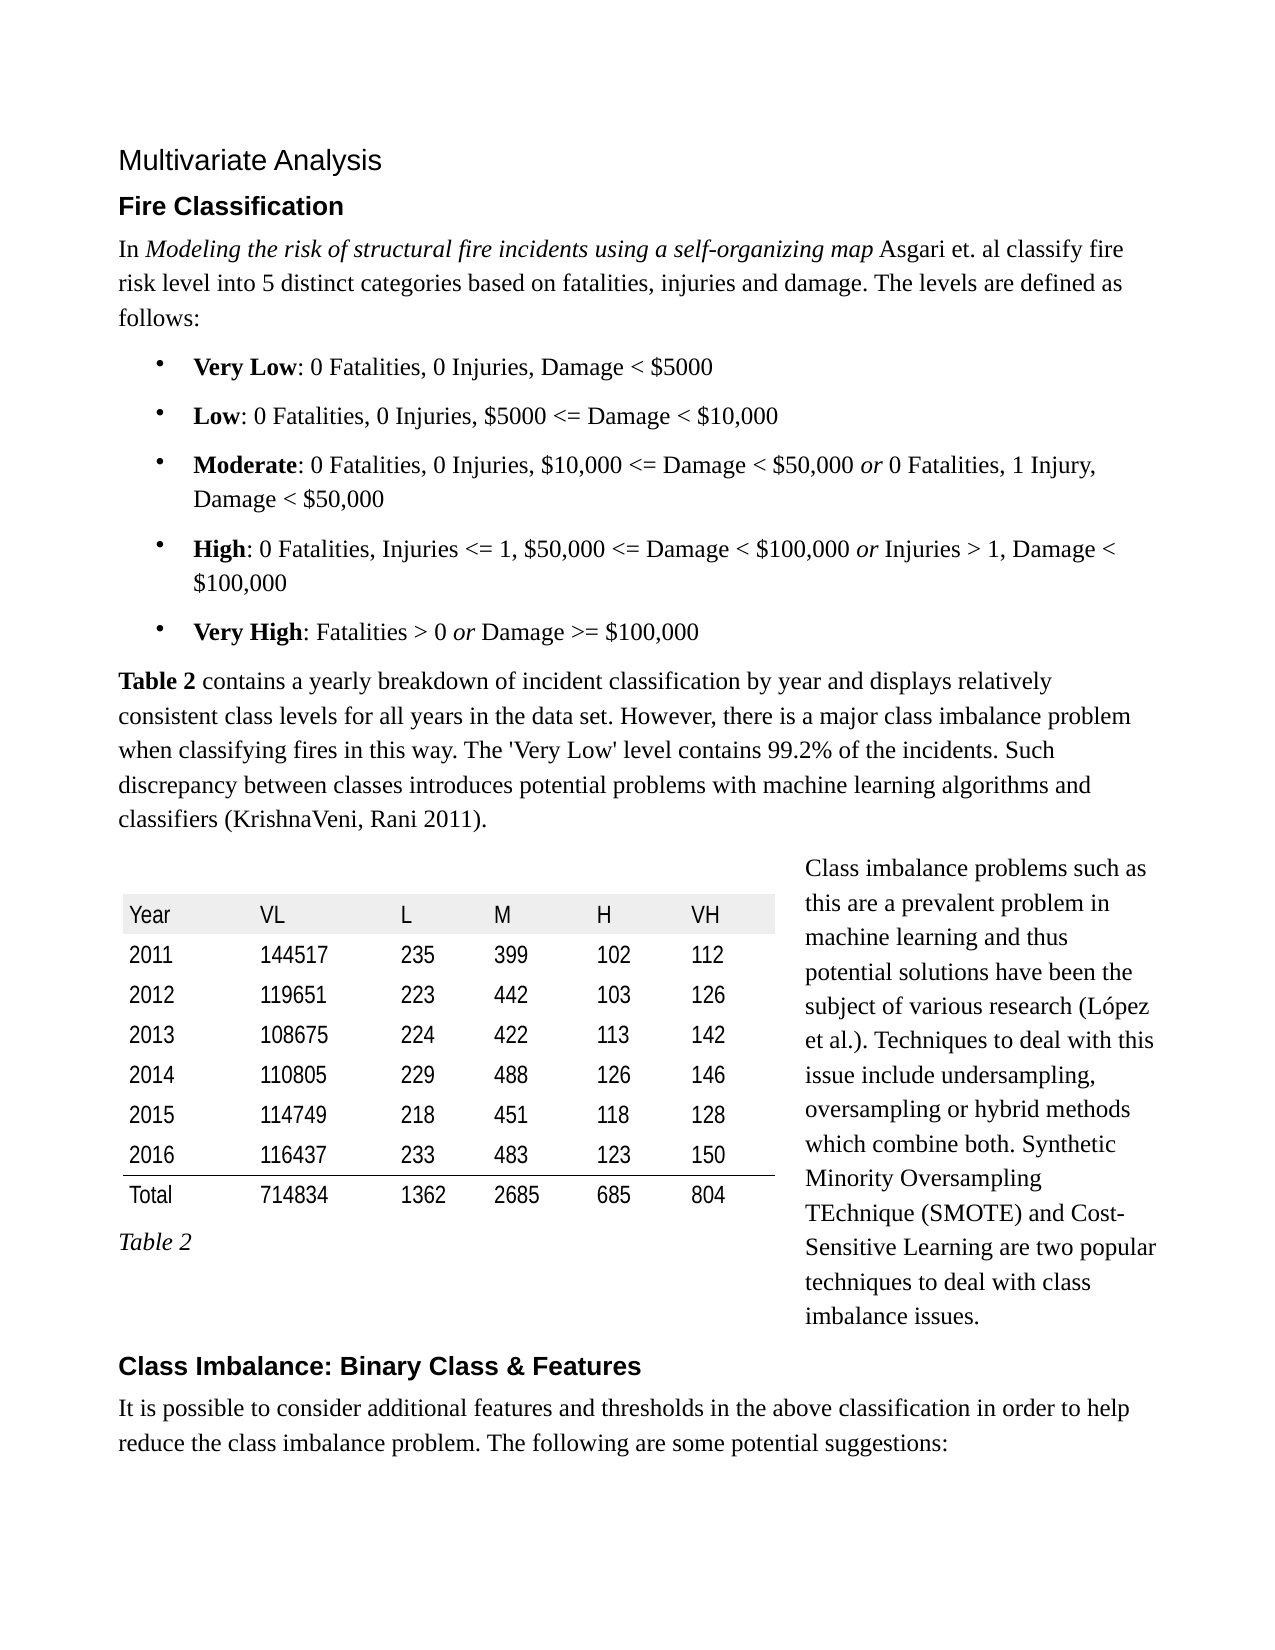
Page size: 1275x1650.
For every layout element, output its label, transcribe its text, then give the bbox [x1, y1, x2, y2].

table_cell 804 [685, 1176, 775, 1215]
table_cell 2011 [123, 934, 254, 974]
table_cell 113 [591, 1014, 685, 1054]
table_cell 442 [488, 974, 591, 1014]
table_cell 224 [395, 1014, 488, 1054]
subtitle Class Imbalance: Binary Class & Features [118, 1351, 1157, 1381]
list High: 0 Fatalities, Injuries <= 1, $50,000 <= Damage < $100,000 or Injuries > 1, Damage < $100,000 [156, 534, 1157, 597]
table_cell 2014 [123, 1054, 254, 1094]
list Very High: Fatalities > 0 or Damage >= $100,000 [156, 617, 1157, 646]
table_cell 488 [488, 1054, 591, 1094]
table_cell 103 [591, 974, 685, 1014]
table_cell 233 [395, 1135, 488, 1174]
table_cell Total [123, 1176, 254, 1215]
table_cell 112 [685, 934, 775, 974]
text Table 2 contains a yearly breakdown of incident classification by year and displays relatively consistent class levels for all years in the data set. However, there is a major class imbalance problem when classifying fires in this way. The 'Very Low' level contains 99.2% of the incidents. Such discrepancy between classes introduces potential problems with machine learning algorithms and classifiers (KrishnaVeni, Rani 2011). [118, 666, 1157, 833]
table_header VH [685, 894, 775, 934]
table_cell 128 [685, 1094, 775, 1134]
table_cell 223 [395, 974, 488, 1014]
table_cell 2015 [123, 1094, 254, 1134]
table_cell 116437 [254, 1135, 395, 1174]
table_cell 102 [591, 934, 685, 974]
subtitle Multivariate Analysis [118, 143, 1157, 177]
list Moderate: 0 Fatalities, 0 Injuries, $10,000 <= Damage < $50,000 or 0 Fatalities, 1 Injury, Damage < $50,000 [156, 450, 1157, 513]
table_cell 150 [685, 1135, 775, 1174]
table_cell 235 [395, 934, 488, 974]
table_cell 422 [488, 1014, 591, 1054]
text Table 2 [118, 1227, 775, 1256]
table_header H [591, 894, 685, 934]
table_header VL [254, 894, 395, 934]
table_cell 399 [488, 934, 591, 974]
table_cell 2013 [123, 1014, 254, 1054]
list Very Low: 0 Fatalities, 0 Injuries, Damage < $5000 [156, 352, 1157, 381]
table_cell 229 [395, 1054, 488, 1094]
table_cell 714834 [254, 1176, 395, 1215]
table_cell 146 [685, 1054, 775, 1094]
table_cell 114749 [254, 1094, 395, 1134]
table_header M [488, 894, 591, 934]
table_cell 118 [591, 1094, 685, 1134]
table_cell 685 [591, 1176, 685, 1215]
list Low: 0 Fatalities, 0 Injuries, $5000 <= Damage < $10,000 [156, 401, 1157, 430]
table_cell 2016 [123, 1135, 254, 1174]
table_cell 126 [591, 1054, 685, 1094]
table_cell 483 [488, 1135, 591, 1174]
table_header L [395, 894, 488, 934]
table_cell 144517 [254, 934, 395, 974]
table_cell 2685 [488, 1176, 591, 1215]
table_cell 2012 [123, 974, 254, 1014]
table_cell 1362 [395, 1176, 488, 1215]
table_cell 110805 [254, 1054, 395, 1094]
table_cell 126 [685, 974, 775, 1014]
text In Modeling the risk of structural fire incidents using a self-organizing map Asgari et. al classify fire risk level into 5 distinct categories based on fatalities, injuries and damage. The levels are defined as follows: [118, 234, 1157, 332]
table_cell 451 [488, 1094, 591, 1134]
subtitle Fire Classification [118, 191, 1157, 221]
text It is possible to consider additional features and thresholds in the above classification in order to help reduce the class imbalance problem. The following are some potential suggestions: [118, 1393, 1157, 1456]
table_cell 123 [591, 1135, 685, 1174]
table_header Year [123, 894, 254, 934]
text Class imbalance problems such as this are a prevalent problem in machine learning and thus potential solutions have been the subject of various research (López et al.). Techniques to deal with this issue include undersampling, oversampling or hybrid methods which combine both. Synthetic Minority Oversampling TEchnique (SMOTE) and Cost-Sensitive Learning are two popular techniques to deal with class imbalance issues. [118, 853, 1157, 1330]
table_cell 218 [395, 1094, 488, 1134]
table_cell 142 [685, 1014, 775, 1054]
table_cell 108675 [254, 1014, 395, 1054]
table_cell 119651 [254, 974, 395, 1014]
